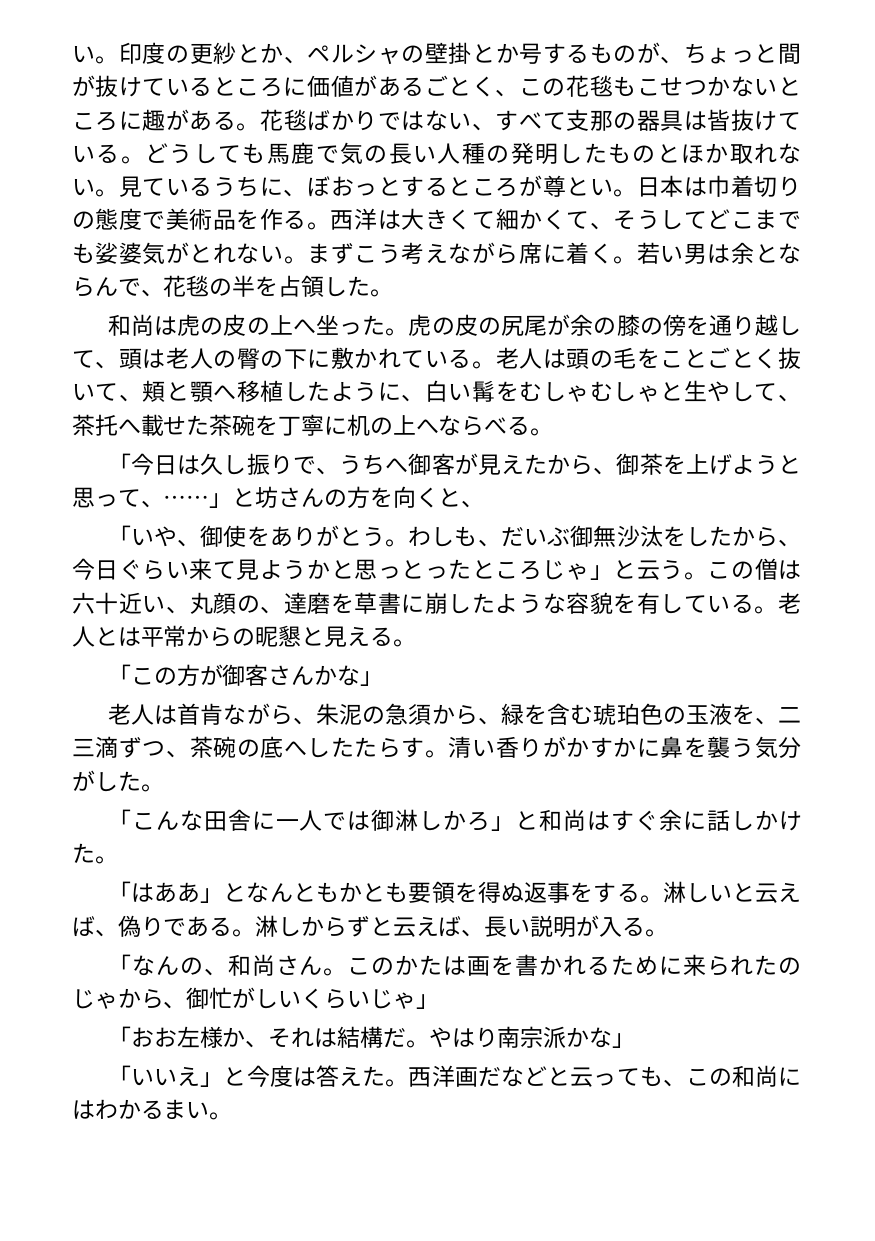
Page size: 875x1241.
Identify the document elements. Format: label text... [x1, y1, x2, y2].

text 「おお左様か、それは結構だ。やはり南宗派かな」 [72, 1020, 802, 1053]
text 「今日は久し振りで、うちへ御客が見えたから、御茶を上げようと思って、……」と坊さんの方を向くと、 [72, 447, 802, 513]
text い。印度の更紗とか、ペルシャの壁掛とか号するものが、ちょっと間が抜けているところに価値があるごとく、この花毯もこせつかないところに趣がある。花毯ばかりではない、すべて支那の器具は皆抜けている。どうしても馬鹿で気の長い人種の発明したものとほか取れない。見ているうちに、ぼおっとするところが尊とい。日本は巾着切りの態度で美術品を作る。西洋は大きくて細かくて、そうしてどこまでも娑婆気がとれない。まずこう考えながら席に着く。若い男は余とならんで、花毯の半を占領した。 [72, 36, 802, 302]
text 老人は首肯ながら、朱泥の急須から、緑を含む琥珀色の玉液を、二三滴ずつ、茶碗の底へしたたらす。清い香りがかすかに鼻を襲う気分がした。 [72, 697, 802, 797]
text 「いや、御使をありがとう。わしも、だいぶ御無沙汰をしたから、今日ぐらい来て見ようかと思っとったところじゃ」と云う。この僧は六十近い、丸顔の、達磨を草書に崩したような容貌を有している。老人とは平常からの昵懇と見える。 [72, 519, 802, 652]
text 「この方が御客さんかな」 [72, 658, 802, 691]
text 「いいえ」と今度は答えた。西洋画だなどと云っても、この和尚にはわかるまい。 [72, 1059, 802, 1126]
text 「なんの、和尚さん。このかたは画を書かれるために来られたのじゃから、御忙がしいくらいじゃ」 [72, 947, 802, 1014]
text 和尚は虎の皮の上へ坐った。虎の皮の尻尾が余の膝の傍を通り越して、頭は老人の臀の下に敷かれている。老人は頭の毛をことごとく抜いて、頬と顎へ移植したように、白い髯をむしゃむしゃと生やして、茶托へ載せた茶碗を丁寧に机の上へならべる。 [72, 308, 802, 441]
text 「こんな田舎に一人では御淋しかろ」と和尚はすぐ余に話しかけた。 [72, 803, 802, 869]
text 「はああ」となんともかとも要領を得ぬ返事をする。淋しいと云えば、偽りである。淋しからずと云えば、長い説明が入る。 [72, 875, 802, 942]
